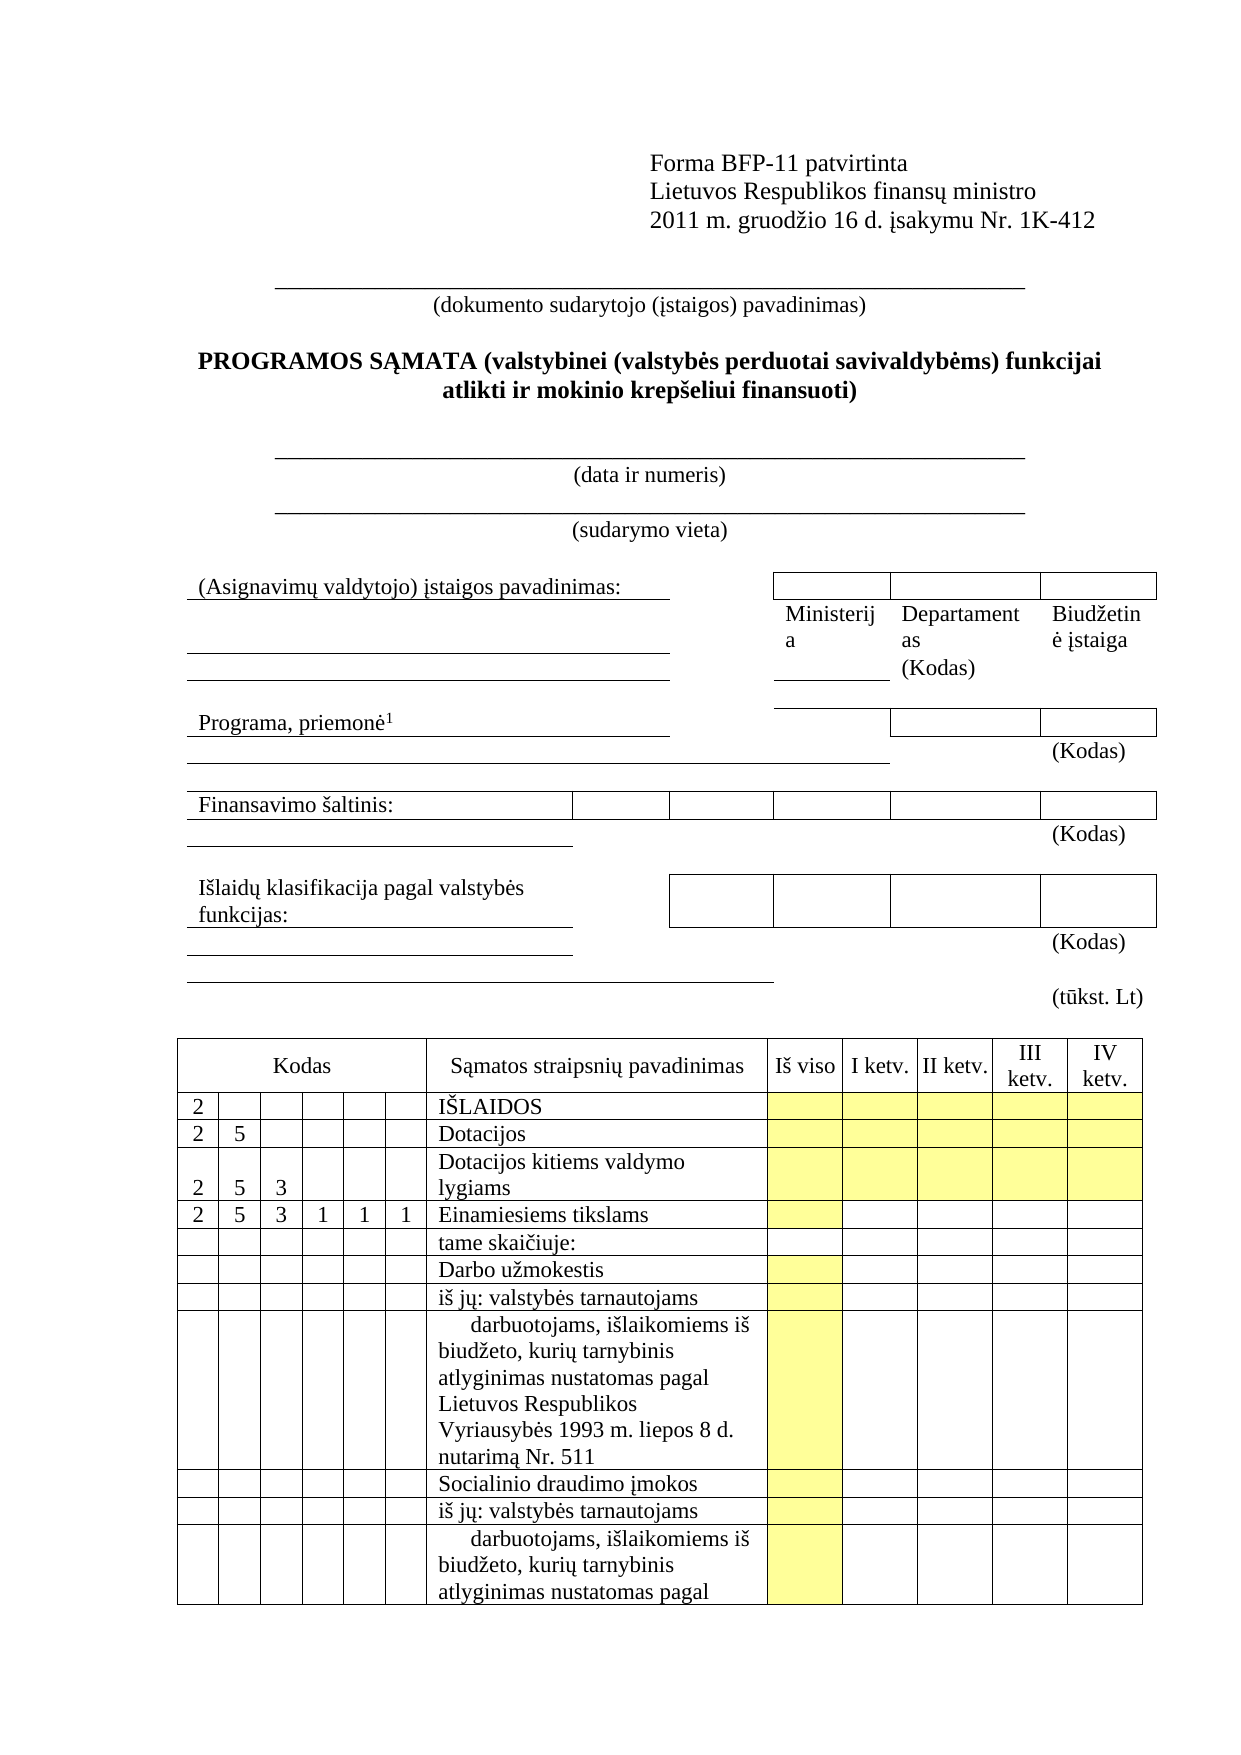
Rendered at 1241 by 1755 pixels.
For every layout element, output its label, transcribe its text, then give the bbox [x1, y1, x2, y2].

table_cell [344, 1284, 385, 1310]
table_cell [670, 653, 774, 680]
table_cell [918, 1284, 992, 1310]
table_cell [537, 764, 573, 791]
table_cell [219, 1256, 260, 1283]
table_cell [890, 763, 1041, 791]
text Lietuvos Respublikos finansų ministro [649, 176, 1122, 205]
table_cell [843, 1498, 917, 1524]
table_cell [891, 792, 1040, 819]
table_cell [843, 1284, 917, 1310]
table_cell [303, 1120, 343, 1147]
table_cell [891, 875, 1040, 927]
table_cell [670, 846, 774, 873]
table_cell (Kodas) [1041, 820, 1156, 846]
table_cell [993, 1093, 1067, 1119]
table_cell [1068, 1093, 1142, 1119]
table_cell [890, 846, 1041, 873]
table_cell [1041, 875, 1156, 927]
table_cell [843, 1148, 917, 1200]
table_cell [768, 1229, 842, 1255]
table_header Sąmatos straipsnių pavadinimas [427, 1039, 767, 1092]
table_cell (Kodas) [890, 653, 1041, 680]
text (dokumento sudarytojo (įstaigos) pavadinimas) [177, 291, 1122, 318]
table_cell [843, 1120, 917, 1147]
table_header IV ketv. [1068, 1039, 1142, 1092]
table_cell [670, 928, 774, 954]
table_cell [178, 1284, 218, 1310]
table_header I ketv. [843, 1039, 917, 1092]
table_cell [178, 1311, 218, 1469]
table_cell [768, 1311, 842, 1469]
table_cell [303, 1498, 343, 1524]
table_cell [918, 1229, 992, 1255]
table_cell [993, 1470, 1067, 1497]
table_cell [187, 737, 669, 763]
table_cell [774, 709, 890, 736]
table_cell [1068, 1229, 1142, 1255]
table_cell [768, 1284, 842, 1310]
table_cell [843, 1525, 917, 1604]
table_cell [843, 1229, 917, 1255]
table_cell [774, 846, 890, 873]
table_cell [573, 874, 669, 927]
table_cell [768, 1498, 842, 1524]
table_header Iš viso [768, 1039, 842, 1092]
table_cell [918, 1256, 992, 1283]
table_header II ketv. [918, 1039, 992, 1092]
table_cell [1068, 1525, 1142, 1604]
table_header Kodas [178, 1039, 426, 1092]
table_cell [386, 1470, 426, 1497]
table_cell [386, 1311, 426, 1469]
table_cell 5 [219, 1120, 260, 1147]
table_cell [768, 1148, 842, 1200]
table_cell [1068, 1201, 1142, 1228]
table_cell [261, 1120, 302, 1147]
table_cell [993, 1148, 1067, 1200]
table_cell [768, 1120, 842, 1147]
table_cell [843, 1093, 917, 1119]
table_cell [1041, 763, 1156, 791]
table_cell [918, 1525, 992, 1604]
table_cell [1041, 846, 1156, 873]
table_cell [303, 1470, 343, 1497]
table_cell Finansavimo šaltinis: [187, 792, 537, 819]
table_cell 2 [178, 1201, 218, 1228]
text (sudarymo vieta) [177, 517, 1122, 543]
table_header [1041, 573, 1156, 599]
table_header [891, 573, 1040, 599]
table_cell [386, 1525, 426, 1604]
table_cell [1068, 1311, 1142, 1469]
table_cell [344, 1229, 385, 1255]
table_cell Ministerija [774, 600, 890, 653]
table_cell [573, 764, 669, 791]
text ____________________________________________________________ [177, 488, 1122, 517]
table_cell [1068, 1148, 1142, 1200]
table_cell [774, 982, 890, 1009]
table_cell [993, 1311, 1067, 1469]
table_cell [1068, 1498, 1142, 1524]
table_cell [303, 1093, 343, 1119]
table_cell 5 [219, 1148, 260, 1200]
table_cell [261, 1498, 302, 1524]
table_cell [774, 764, 890, 791]
table_cell [303, 1148, 343, 1200]
table_cell darbuotojams, išlaikomiems iš biudžeto, kurių tarnybinis atlyginimas nustatomas pagal [427, 1525, 767, 1604]
table_cell [573, 927, 669, 954]
table_cell [261, 1256, 302, 1283]
table_cell [890, 955, 1041, 982]
table_cell [219, 1229, 260, 1255]
table_cell [768, 1470, 842, 1497]
table_cell 2 [178, 1148, 218, 1200]
table_cell Išlaidų klasifikacija pagal valstybės funkcijas: [187, 874, 573, 927]
table_cell [890, 737, 1041, 763]
table_cell [178, 1229, 218, 1255]
table_cell (Kodas) [1041, 737, 1156, 763]
table_cell [386, 1148, 426, 1200]
table_cell [303, 1525, 343, 1604]
table_cell [918, 1120, 992, 1147]
table_cell 1 [344, 1201, 385, 1228]
table_cell [993, 1284, 1067, 1310]
table_cell [187, 956, 537, 982]
table_cell [344, 1148, 385, 1200]
table_cell Biudžetinė įstaiga [1041, 600, 1156, 680]
table_cell [187, 764, 537, 791]
table_cell [386, 1284, 426, 1310]
table_cell [1068, 1470, 1142, 1497]
table_cell [670, 764, 774, 791]
table_cell (Kodas) [1041, 928, 1156, 954]
text ____________________________________________________________ [177, 263, 1122, 291]
table_cell [187, 846, 669, 873]
table_cell [537, 928, 573, 954]
table_cell [774, 955, 890, 982]
table_cell [187, 654, 669, 680]
table_cell [890, 928, 1041, 954]
table_cell [219, 1311, 260, 1469]
table_cell [774, 681, 890, 708]
table_cell [670, 983, 774, 1009]
table_cell [993, 1120, 1067, 1147]
table_cell [993, 1525, 1067, 1604]
table_cell [993, 1498, 1067, 1524]
table_cell [890, 820, 1041, 846]
table_cell [303, 1229, 343, 1255]
table_cell [219, 1525, 260, 1604]
table_cell [261, 1311, 302, 1469]
table_cell [303, 1284, 343, 1310]
table_cell [187, 983, 537, 1009]
table_cell [178, 1525, 218, 1604]
table_cell [1041, 955, 1156, 982]
table_cell [670, 955, 774, 982]
table_cell [774, 792, 890, 819]
table_cell 1 [303, 1201, 343, 1228]
table_cell [843, 1201, 917, 1228]
table_cell [386, 1256, 426, 1283]
table_cell [993, 1201, 1067, 1228]
table_cell [344, 1311, 385, 1469]
table_cell 2 [178, 1120, 218, 1147]
table_cell [774, 928, 890, 954]
table_cell [774, 875, 890, 927]
table_cell [178, 1498, 218, 1524]
table_cell [187, 820, 537, 846]
table_cell [261, 1093, 302, 1119]
table_cell tame skaičiuje: [427, 1229, 767, 1255]
table_cell Dotacijos kitiems valdymo lygiams [427, 1148, 767, 1200]
table_cell [843, 1470, 917, 1497]
table_cell iš jų: valstybės tarnautojams [427, 1284, 767, 1310]
table_cell [670, 599, 774, 653]
table_cell [386, 1229, 426, 1255]
table_cell [918, 1470, 992, 1497]
table_header [774, 573, 890, 599]
table_cell [344, 1525, 385, 1604]
table_cell [344, 1256, 385, 1283]
table_cell [344, 1470, 385, 1497]
table_cell [768, 1201, 842, 1228]
table_cell [573, 820, 669, 846]
table_cell [219, 1093, 260, 1119]
table_cell [774, 736, 890, 763]
table_cell [386, 1093, 426, 1119]
table_cell [178, 1470, 218, 1497]
table_cell [670, 708, 774, 736]
table_cell [187, 681, 669, 708]
table_header (Asignavimų valdytojo) įstaigos pavadinimas: [187, 572, 669, 599]
table_cell [386, 1498, 426, 1524]
table_cell 2 [178, 1093, 218, 1119]
text ____________________________________________________________ [177, 433, 1122, 461]
table_cell [843, 1311, 917, 1469]
table_cell [993, 1229, 1067, 1255]
table_cell [918, 1311, 992, 1469]
text (data ir numeris) [177, 461, 1122, 488]
table_cell [261, 1284, 302, 1310]
table_cell iš jų: valstybės tarnautojams [427, 1498, 767, 1524]
table_cell [670, 820, 774, 846]
text Forma BFP-11 patvirtinta [649, 148, 1122, 176]
table_cell [670, 792, 773, 819]
table_cell [1068, 1120, 1142, 1147]
table_cell [573, 983, 669, 1009]
table_cell [774, 653, 890, 680]
table_cell 1 [386, 1201, 426, 1228]
table_cell [890, 680, 1041, 708]
table_cell [918, 1201, 992, 1228]
table_cell [1041, 792, 1156, 819]
table_cell [774, 820, 890, 846]
table_cell [537, 983, 573, 1009]
table_cell 3 [261, 1148, 302, 1200]
table_cell [178, 1256, 218, 1283]
table_cell Socialinio draudimo įmokos [427, 1470, 767, 1497]
table_cell [768, 1256, 842, 1283]
table_cell [768, 1093, 842, 1119]
table_cell [1041, 709, 1156, 736]
table_cell [344, 1498, 385, 1524]
table_header III ketv. [993, 1039, 1067, 1092]
table_cell Departamentas [890, 600, 1041, 653]
table_cell [1041, 680, 1156, 708]
table_cell [1068, 1256, 1142, 1283]
table_cell [890, 982, 1041, 1009]
table_cell [670, 875, 773, 927]
table_cell [768, 1525, 842, 1604]
table_cell [993, 1256, 1067, 1283]
table_cell Darbo užmokestis [427, 1256, 767, 1283]
table_cell [187, 928, 537, 954]
table_cell [843, 1256, 917, 1283]
table_cell [1068, 1284, 1142, 1310]
table_cell [303, 1311, 343, 1469]
table_cell IŠLAIDOS [427, 1093, 767, 1119]
table_cell [344, 1093, 385, 1119]
table_cell [219, 1470, 260, 1497]
table_cell [261, 1525, 302, 1604]
table_cell [537, 792, 572, 819]
table_cell [670, 736, 774, 763]
table_cell [344, 1120, 385, 1147]
table_cell [261, 1470, 302, 1497]
table_cell darbuotojams, išlaikomiems iš biudžeto, kurių tarnybinis atlyginimas nustatomas pagal Lietuvos Respublikos Vyriausybės 1993 m. liepos 8 d. nutarimą Nr. 511 [427, 1311, 767, 1469]
table_cell Programa, priemonė1 [187, 708, 669, 736]
table_cell [219, 1284, 260, 1310]
table_cell [537, 956, 573, 982]
table_cell [670, 680, 774, 708]
table_cell [573, 792, 669, 819]
table_cell (tūkst. Lt) [1041, 982, 1156, 1009]
table_cell [187, 600, 669, 653]
table_cell [303, 1256, 343, 1283]
table_cell [261, 1229, 302, 1255]
table_cell Dotacijos [427, 1120, 767, 1147]
table_cell 3 [261, 1201, 302, 1228]
table_header [670, 572, 773, 599]
table_cell 5 [219, 1201, 260, 1228]
table_cell [918, 1093, 992, 1119]
table_cell [918, 1148, 992, 1200]
table_cell Einamiesiems tikslams [427, 1201, 767, 1228]
table_cell [537, 820, 573, 846]
text PROGRAMOS SĄMATA (valstybinei (valstybės perduotai savivaldybėms) funkcijai atlikti ir mokinio krepšeliui finansuoti) [177, 346, 1122, 404]
table_cell [891, 709, 1040, 736]
table_cell [219, 1498, 260, 1524]
table_cell [386, 1120, 426, 1147]
table_cell [918, 1498, 992, 1524]
text 2011 m. gruodžio 16 d. įsakymu Nr. 1K-412 [649, 205, 1122, 234]
table_cell [573, 955, 669, 982]
